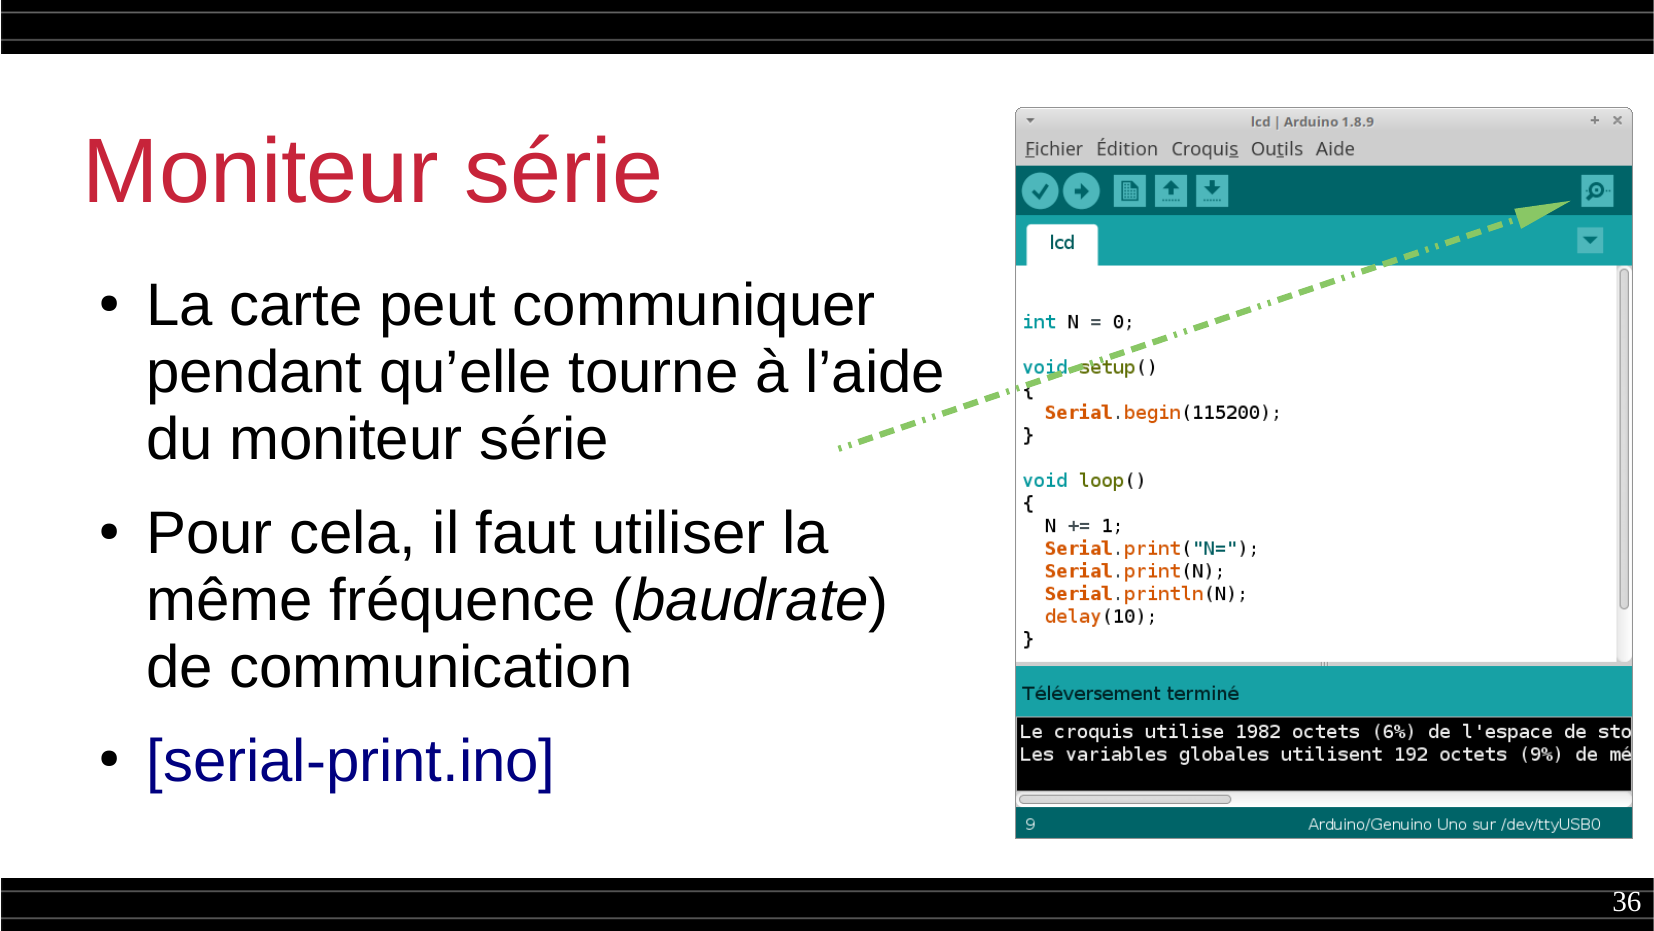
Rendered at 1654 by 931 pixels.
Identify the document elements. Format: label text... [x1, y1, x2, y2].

title Moniteur série [82, 92, 1571, 249]
list La carte peut communiquer pendant qu’elle tourne à l’aide du moniteur série Pour cela, il faut utiliser la même fréquence (baudrate) de communication [serial-print.ino] [82, 271, 969, 804]
picture [1015, 107, 1633, 839]
picture [1, 0, 1654, 54]
picture [1, 878, 1654, 931]
